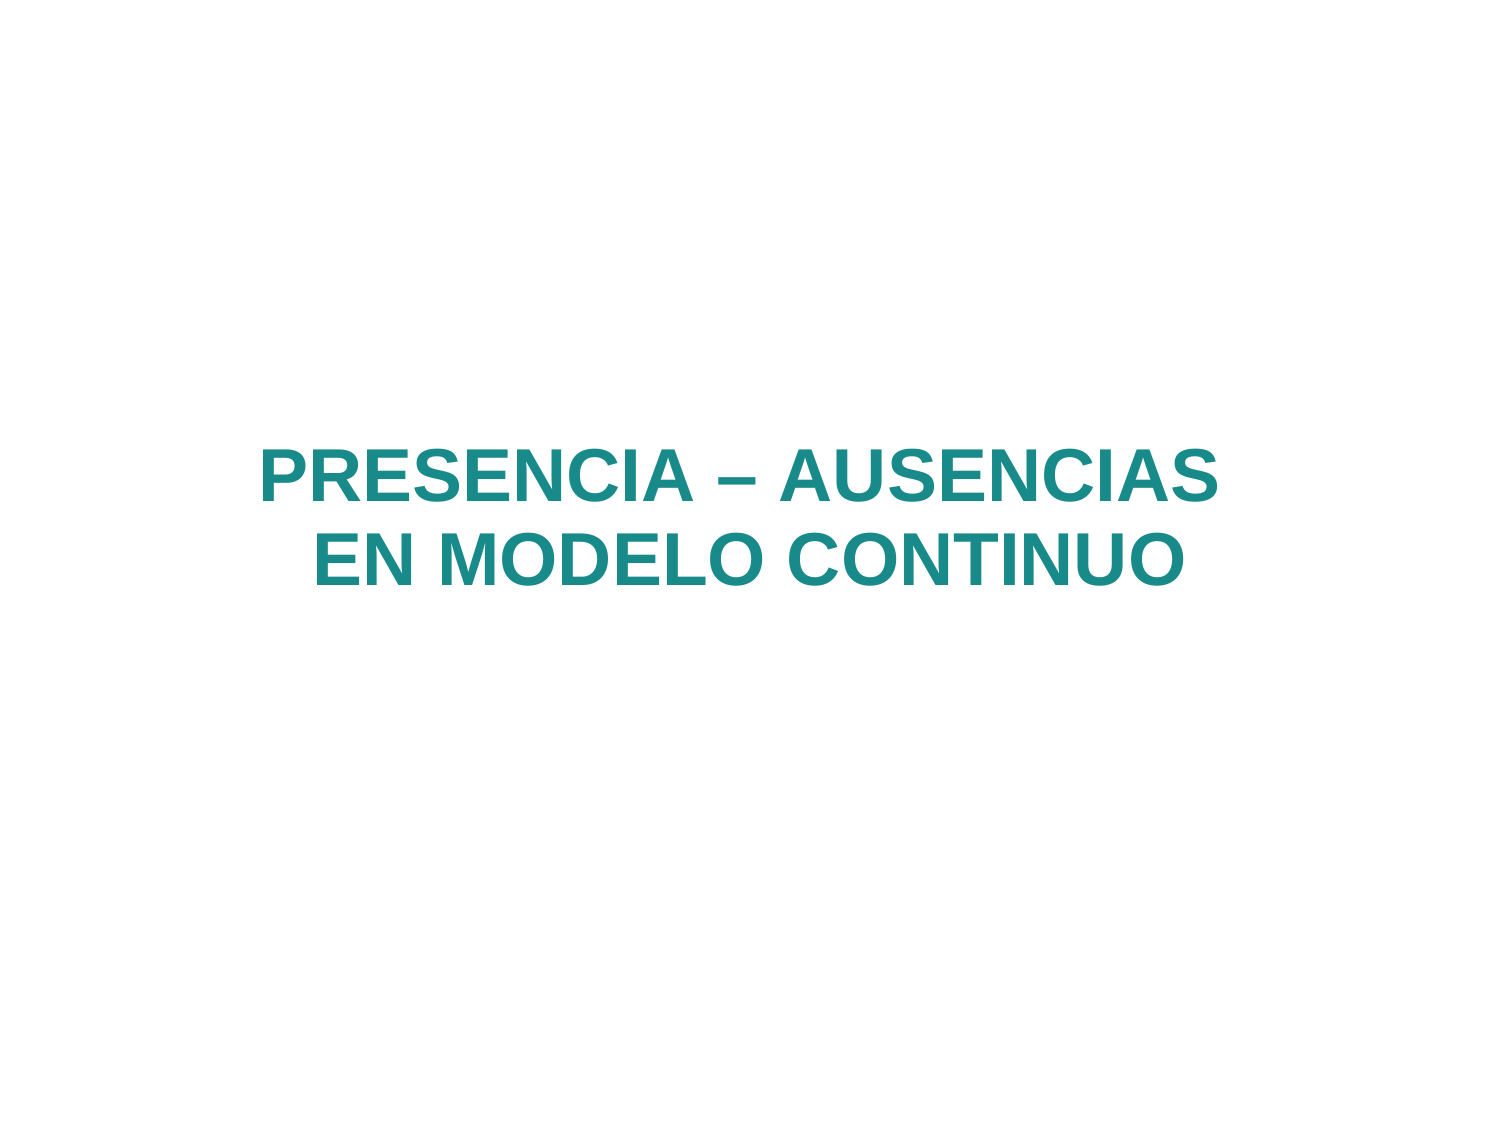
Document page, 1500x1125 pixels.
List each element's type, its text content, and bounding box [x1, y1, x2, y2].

title PRESENCIA – AUSENCIAS EN MODELO CONTINUO [112, 425, 1388, 609]
